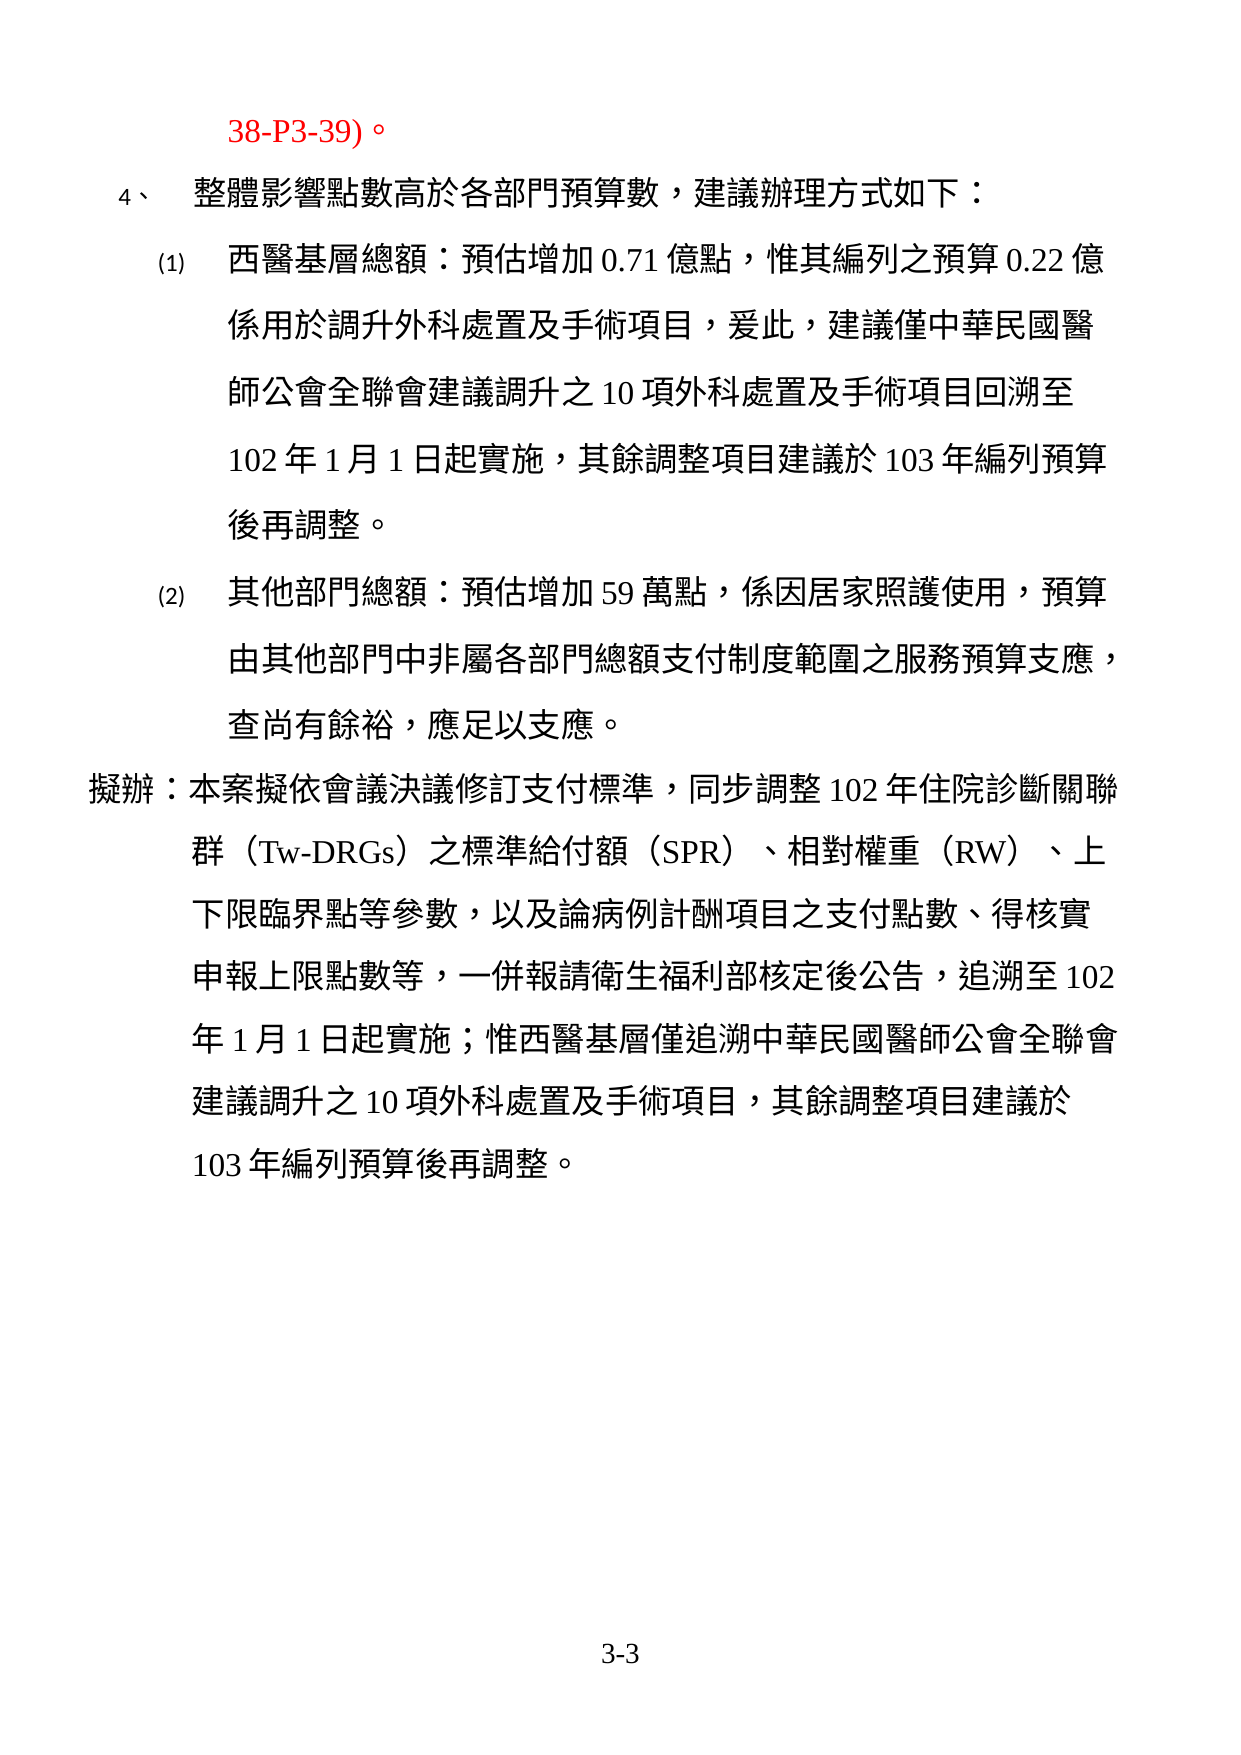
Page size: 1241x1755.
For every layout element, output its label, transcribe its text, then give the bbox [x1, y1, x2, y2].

list 西醫基層總額：預估增加0.71億點，惟其編列之預算0.22億係用於調升外科處置及手術項目，爰此，建議僅中華民國醫師公會全聯會建議調升之10項外科處置及手術項目回溯至102年1月1日起實施，其餘調整項目建議於103年編列預算後再調整。 [157, 218, 1122, 551]
list 38-P3-39)。 [157, 89, 1122, 155]
text 擬辦：本案擬依會議決議修訂支付標準，同步調整102年住院診斷關聯群（Tw-DRGs）之標準給付額（SPR）、相對權重（RW）、上下限臨界點等參數，以及論病例計酬項目之支付點數、得核實申報上限點數等，一併報請衛生福利部核定後公告，追溯至102年1月1日起實施；惟西醫基層僅追溯中華民國醫師公會全聯會建議調升之10項外科處置及手術項目，其餘調整項目建議於103年編列預算後再調整。 [88, 751, 1122, 1189]
list 其他部門總額：預估增加59萬點，係因居家照護使用，預算由其他部門中非屬各部門總額支付制度範圍之服務預算支應，查尚有餘裕，應足以支應。 [157, 551, 1122, 751]
list 整體影響點數高於各部門預算數，建議辦理方式如下： [118, 155, 1122, 218]
